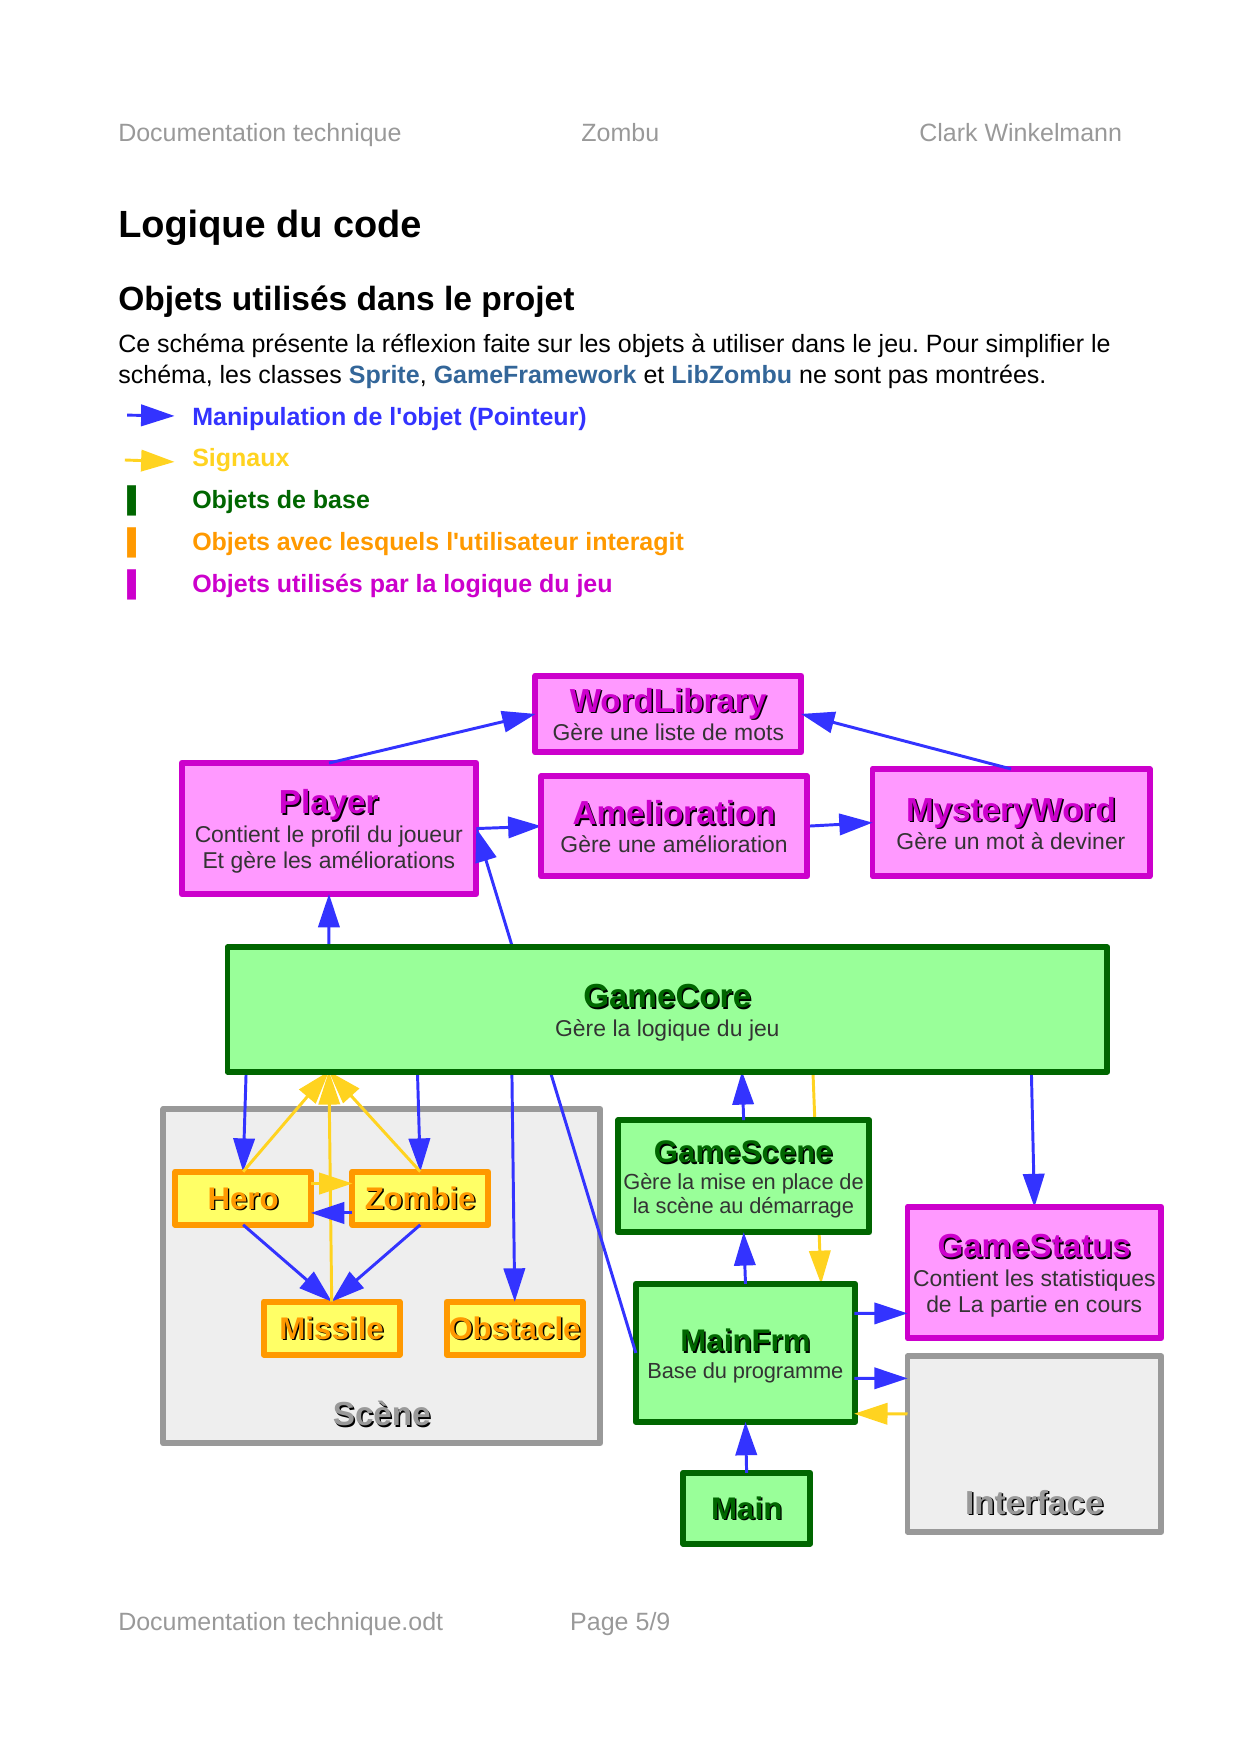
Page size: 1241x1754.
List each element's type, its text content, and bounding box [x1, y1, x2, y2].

text ▐ Objets utilisés par la logique du jeu [136, 569, 1122, 598]
subtitle Logique du code [118, 201, 1122, 245]
text Ce schéma présente la réflexion faite sur les objets à utiliser dans le jeu. Pour simplifier le schéma, les classes Sprite, GameFramework et LibZombu ne sont pas montrées. [118, 329, 1122, 388]
subtitle Objets utilisés dans le projet [118, 278, 1122, 317]
text Manipulation de l'objet (Pointeur) [118, 401, 1122, 430]
text ▐ Objets avec lesquels l'utilisateur interagit [136, 527, 1122, 556]
text ▐ Objets de base [136, 485, 1122, 514]
text Signaux [118, 443, 1122, 472]
